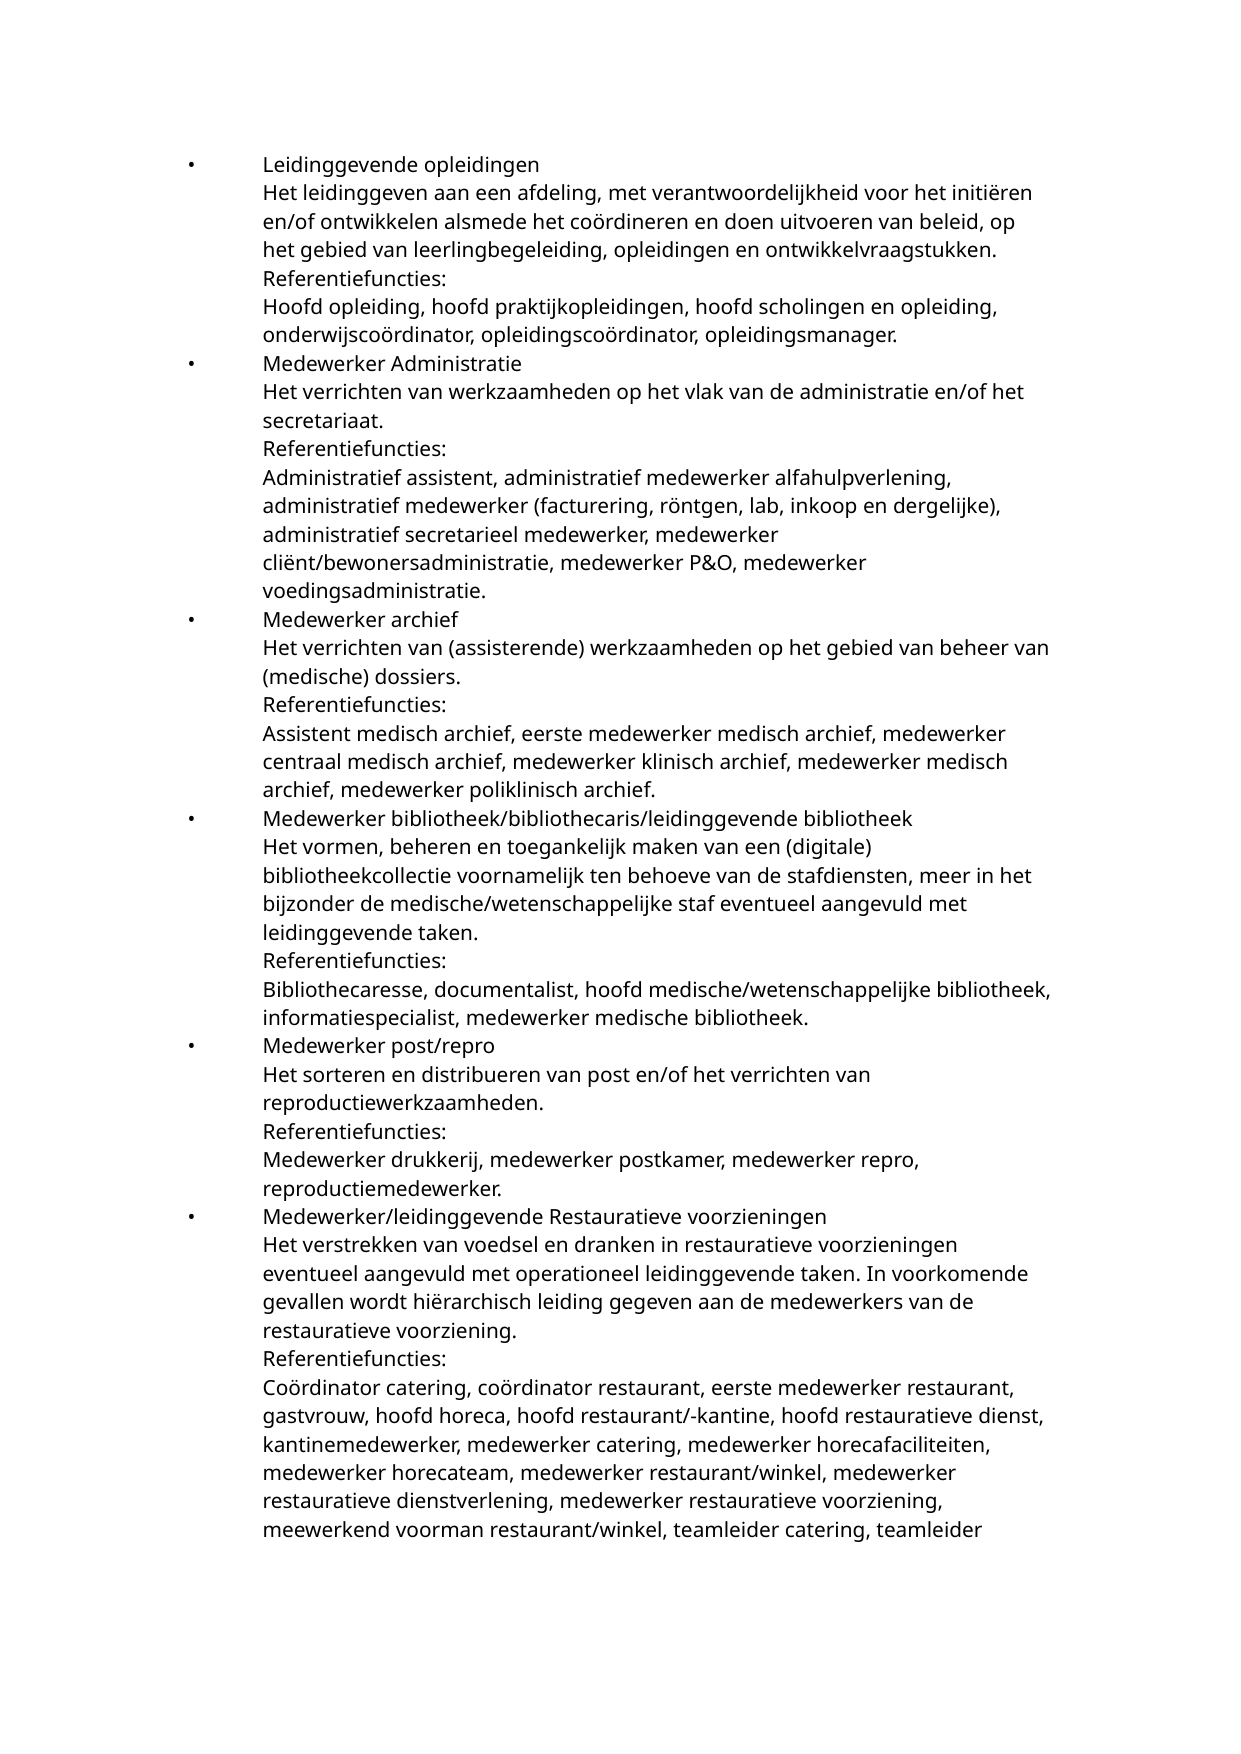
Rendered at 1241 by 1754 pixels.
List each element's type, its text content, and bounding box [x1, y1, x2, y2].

list Referentiefuncties: [187, 1117, 1053, 1145]
list Medewerker/leidinggevende Restauratieve voorzieningen [187, 1202, 1053, 1231]
list Het verrichten van werkzaamheden op het vlak van de administratie en/of het secretariaat. [187, 377, 1053, 434]
list Referentiefuncties: [187, 1344, 1053, 1373]
list Assistent medisch archief, eerste medewerker medisch archief, medewerker centraal medisch archief, medewerker klinisch archief, medewerker medisch archief, medewerker poliklinisch archief. [187, 719, 1053, 804]
list Leidinggevende opleidingen [187, 150, 1053, 178]
list Medewerker post/repro [187, 1032, 1053, 1060]
list Administratief assistent, administratief medewerker alfahulpverlening, administratief medewerker (facturering, röntgen, lab, inkoop en dergelijke), administratief secretarieel medewerker, medewerker cliënt/bewonersadministratie, medewerker P&O, medewerker voedingsadministratie. [187, 463, 1053, 605]
list Medewerker drukkerij, medewerker postkamer, medewerker repro, reproductiemedewerker. [187, 1145, 1053, 1202]
list Het sorteren en distribueren van post en/of het verrichten van reproductiewerkzaamheden. [187, 1060, 1053, 1117]
list Het leidinggeven aan een afdeling, met verantwoordelijkheid voor het initiëren en/of ontwikkelen alsmede het coördineren en doen uitvoeren van beleid, op het gebied van leerlingbegeleiding, opleidingen en ontwikkelvraagstukken. [187, 178, 1053, 264]
list Referentiefuncties: [187, 434, 1053, 463]
list Referentiefuncties: [187, 690, 1053, 719]
list Referentiefuncties: [187, 264, 1053, 292]
list Medewerker archief [187, 605, 1053, 633]
list Het verstrekken van voedsel en dranken in restauratieve voorzieningen eventueel aangevuld met operationeel leidinggevende taken. In voorkomende gevallen wordt hiërarchisch leiding gegeven aan de medewerkers van de restauratieve voorziening. [187, 1231, 1053, 1344]
list Het verrichten van (assisterende) werkzaamheden op het gebied van beheer van (medische) dossiers. [187, 633, 1053, 690]
list Referentiefuncties: [187, 946, 1053, 975]
list Hoofd opleiding, hoofd praktijkopleidingen, hoofd scholingen en opleiding, onderwijscoördinator, opleidingscoördinator, opleidingsmanager. [187, 292, 1053, 349]
list Bibliothecaresse, documentalist, hoofd medische/wetenschappelijke bibliotheek, informatiespecialist, medewerker medische bibliotheek. [187, 975, 1053, 1032]
list Medewerker bibliotheek/bibliothecaris/leidinggevende bibliotheek [187, 804, 1053, 832]
list Het vormen, beheren en toegankelijk maken van een (digitale) bibliotheekcollectie voornamelijk ten behoeve van de stafdiensten, meer in het bijzonder de medische/wetenschappelijke staf eventueel aangevuld met leidinggevende taken. [187, 832, 1053, 946]
list Medewerker Administratie [187, 349, 1053, 377]
list Coördinator catering, coördinator restaurant, eerste medewerker restaurant, gastvrouw, hoofd horeca, hoofd restaurant/-kantine, hoofd restauratieve dienst, kantinemedewerker, medewerker catering, medewerker horecafaciliteiten, medewerker horecateam, medewerker restaurant/winkel, medewerker restauratieve dienstverlening, medewerker restauratieve voorziening, meewerkend voorman restaurant/winkel, teamleider catering, teamleider [187, 1373, 1053, 1543]
